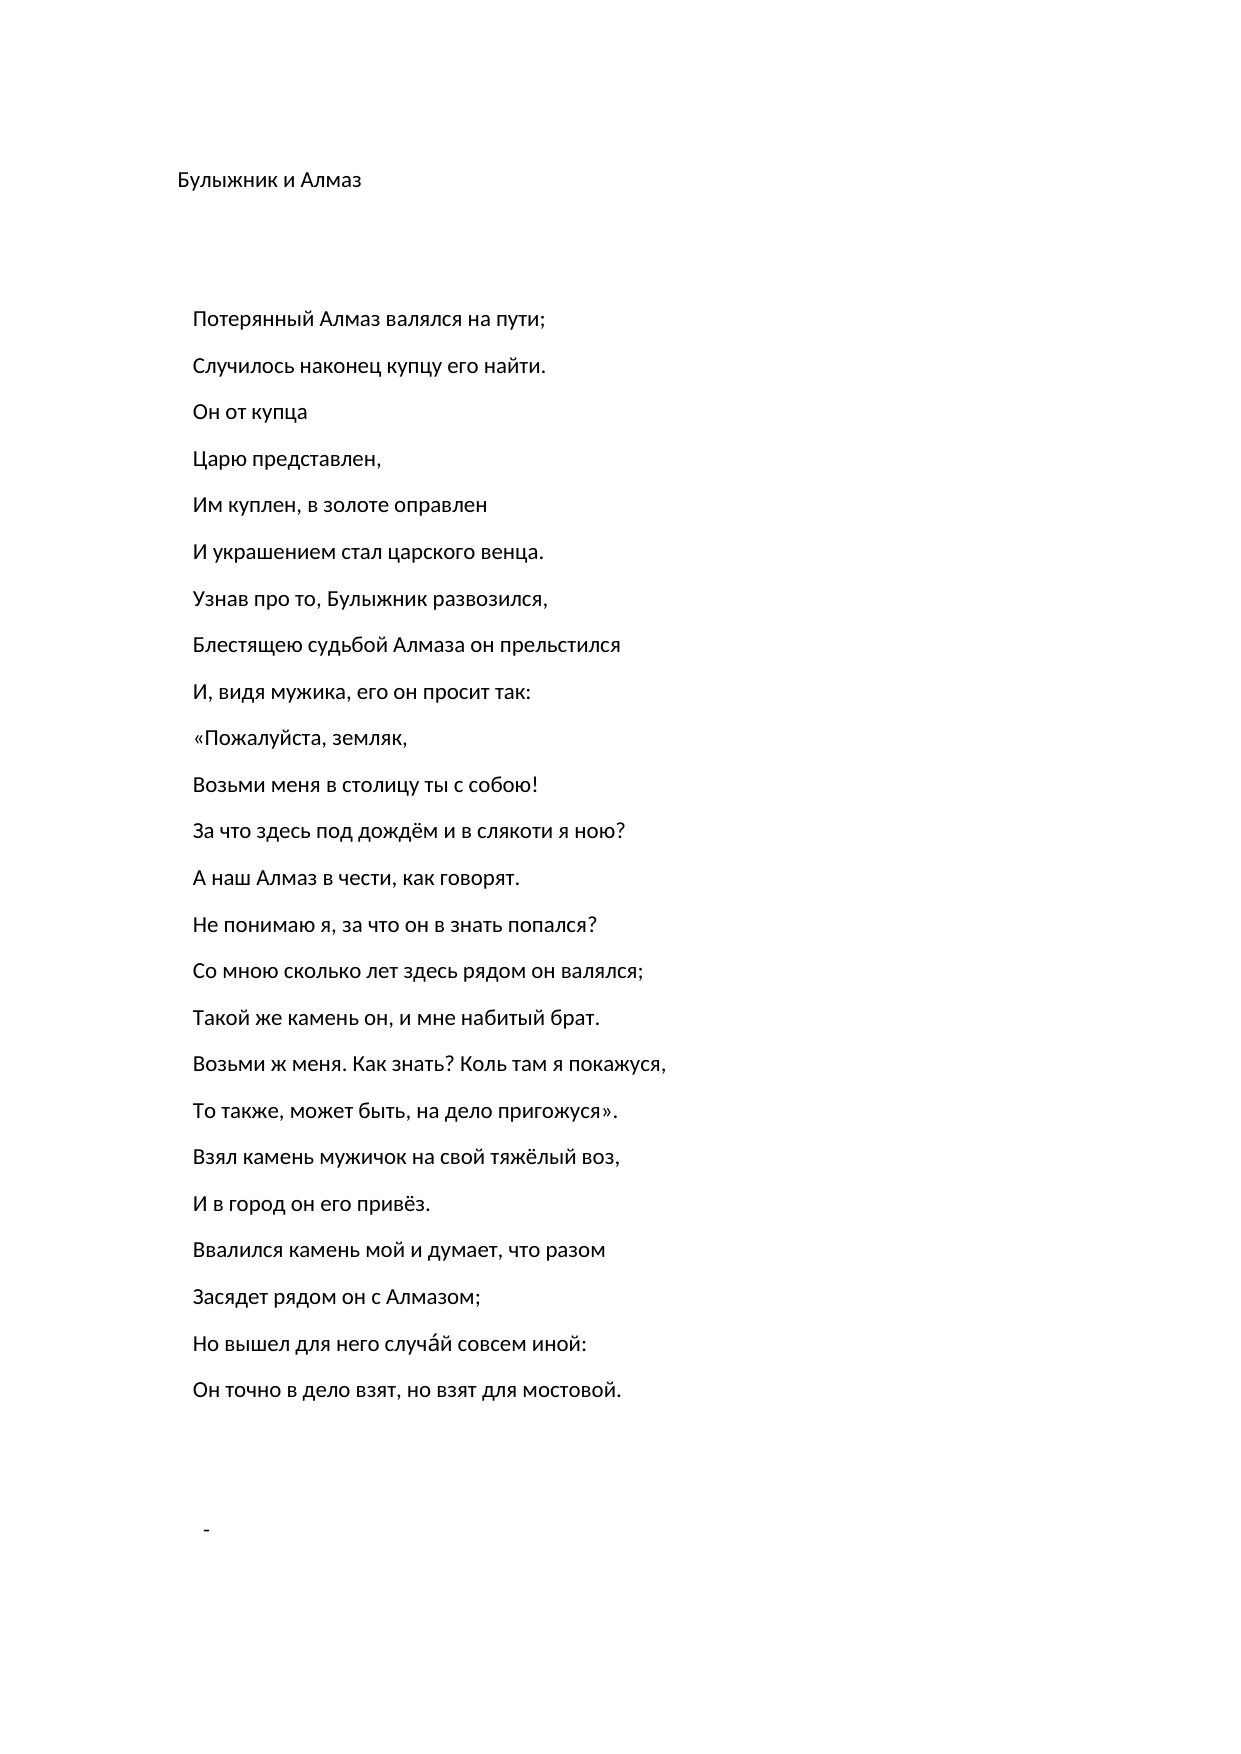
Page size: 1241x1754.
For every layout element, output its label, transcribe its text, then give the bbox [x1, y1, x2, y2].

text И украшением стал царского венца. [177, 537, 1152, 565]
text Случилось наконец купцу его найти. [177, 351, 1152, 379]
text Возьми ж меня. Как знать? Коль там я покажуся, [177, 1049, 1152, 1077]
text Возьми меня в столицу ты с собою! [177, 770, 1152, 798]
text Такой же камень он, и мне набитый брат. [177, 1003, 1152, 1031]
text Царю представлен, [177, 444, 1152, 472]
text Булыжник и Алмаз [177, 165, 1152, 193]
text Узнав про то, Булыжник развозился, [177, 584, 1152, 612]
text Не понимаю я, за что он в знать попался? [177, 910, 1152, 938]
text «Пожалуйста, земляк, [177, 723, 1152, 751]
text Ввалился камень мой и думает, что разом [177, 1236, 1152, 1264]
text За что здесь под дождём и в слякоти я ною? [177, 817, 1152, 844]
text Взял камень мужичок на свой тяжёлый воз, [177, 1142, 1152, 1171]
text Он от купца [177, 397, 1152, 426]
text Но вышел для него случа́й совсем иной: [177, 1329, 1152, 1357]
text То также, может быть, на дело пригожуся». [177, 1096, 1152, 1124]
text И, видя мужика, его он просит так: [177, 677, 1152, 705]
text Блестящею судьбой Алмаза он прельстился [177, 630, 1152, 658]
text Он точно в дело взят, но взят для мостовой. [177, 1375, 1152, 1403]
text Засядет рядом он с Алмазом; [177, 1282, 1152, 1310]
text Со мною сколько лет здесь рядом он валялся; [177, 956, 1152, 984]
text А наш Алмаз в чести, как говорят. [177, 863, 1152, 891]
text Им куплен, в золоте оправлен [177, 491, 1152, 519]
text Потерянный Алмаз валялся на пути; [177, 304, 1152, 332]
text И в город он его привёз. [177, 1189, 1152, 1217]
text - [177, 1515, 1152, 1543]
